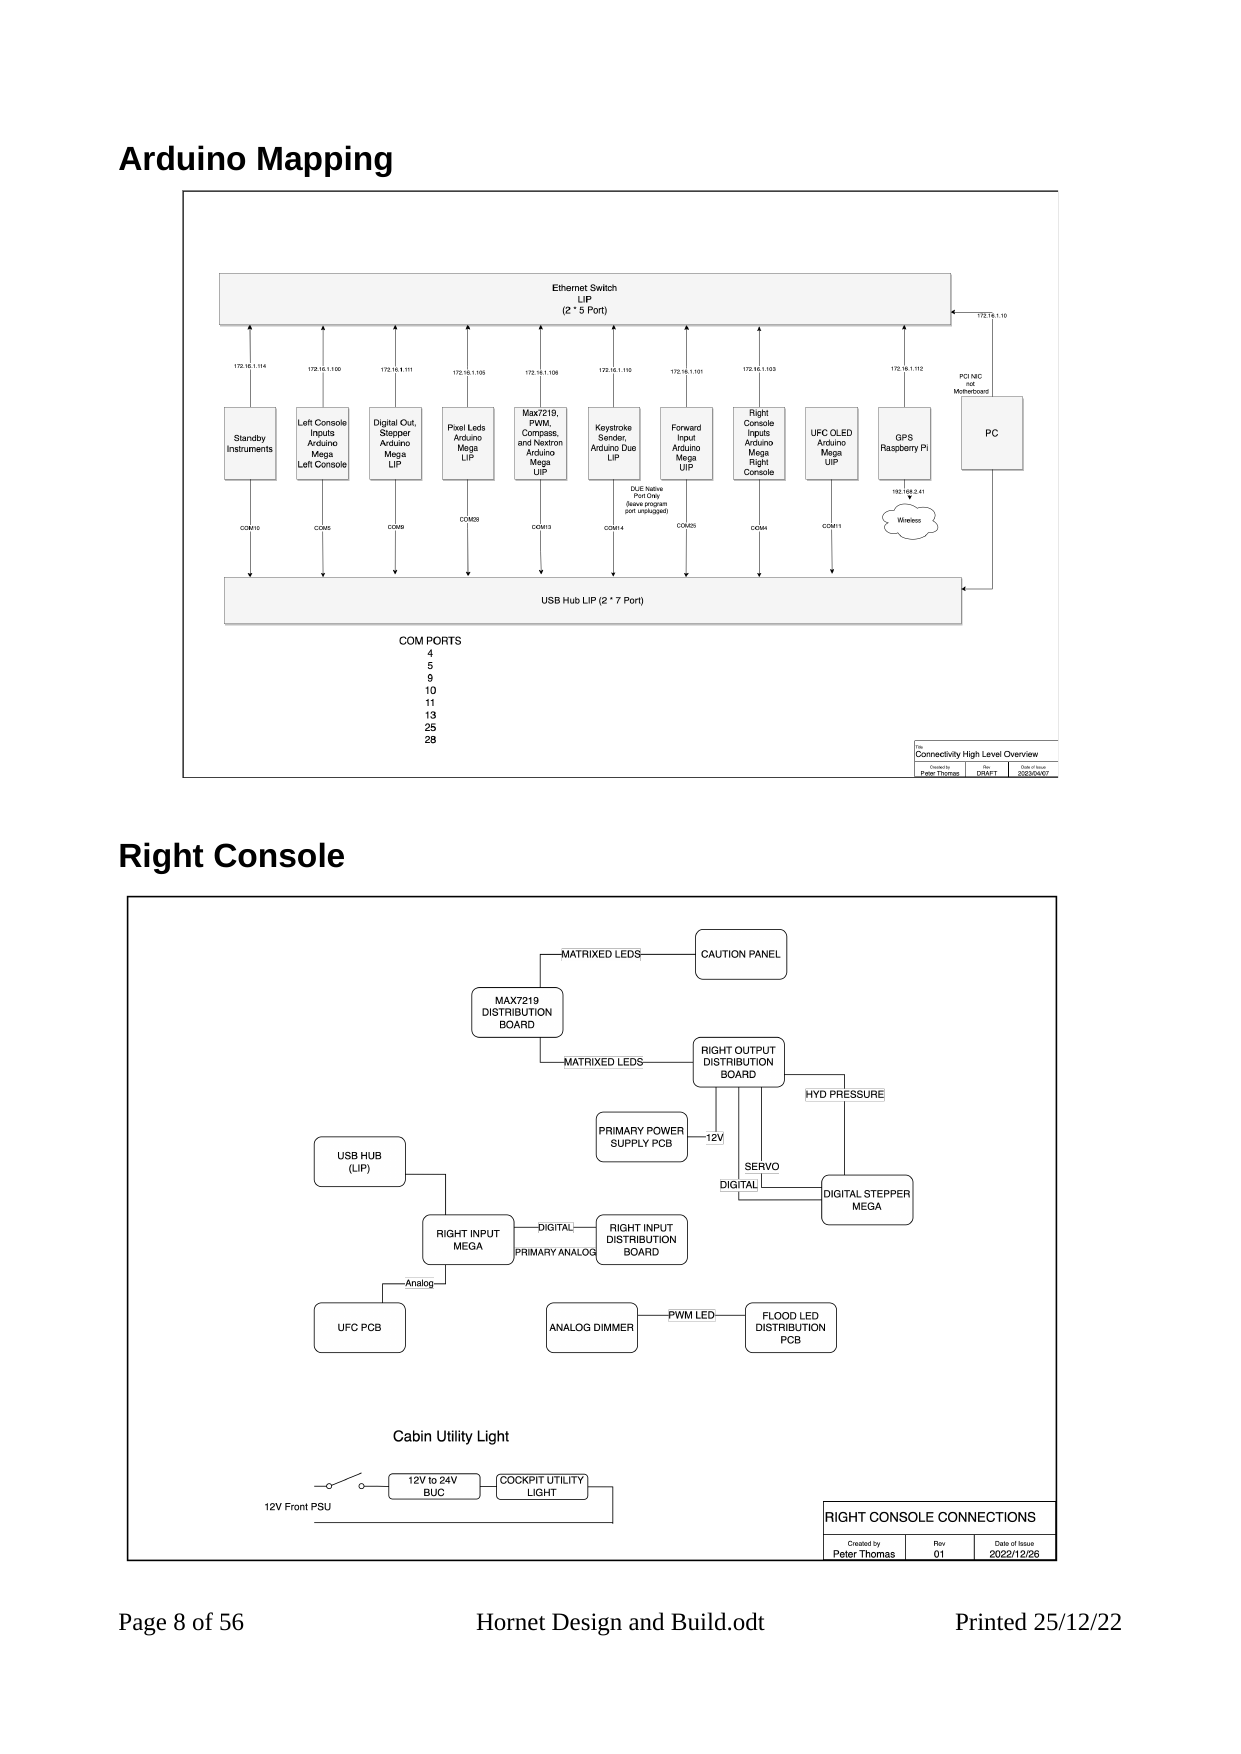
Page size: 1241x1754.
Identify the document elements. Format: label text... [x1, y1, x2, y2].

picture [182, 190, 1059, 778]
picture [118, 887, 1065, 1569]
subtitle Arduino Mapping [118, 139, 1122, 178]
subtitle Right Console [118, 836, 1122, 875]
